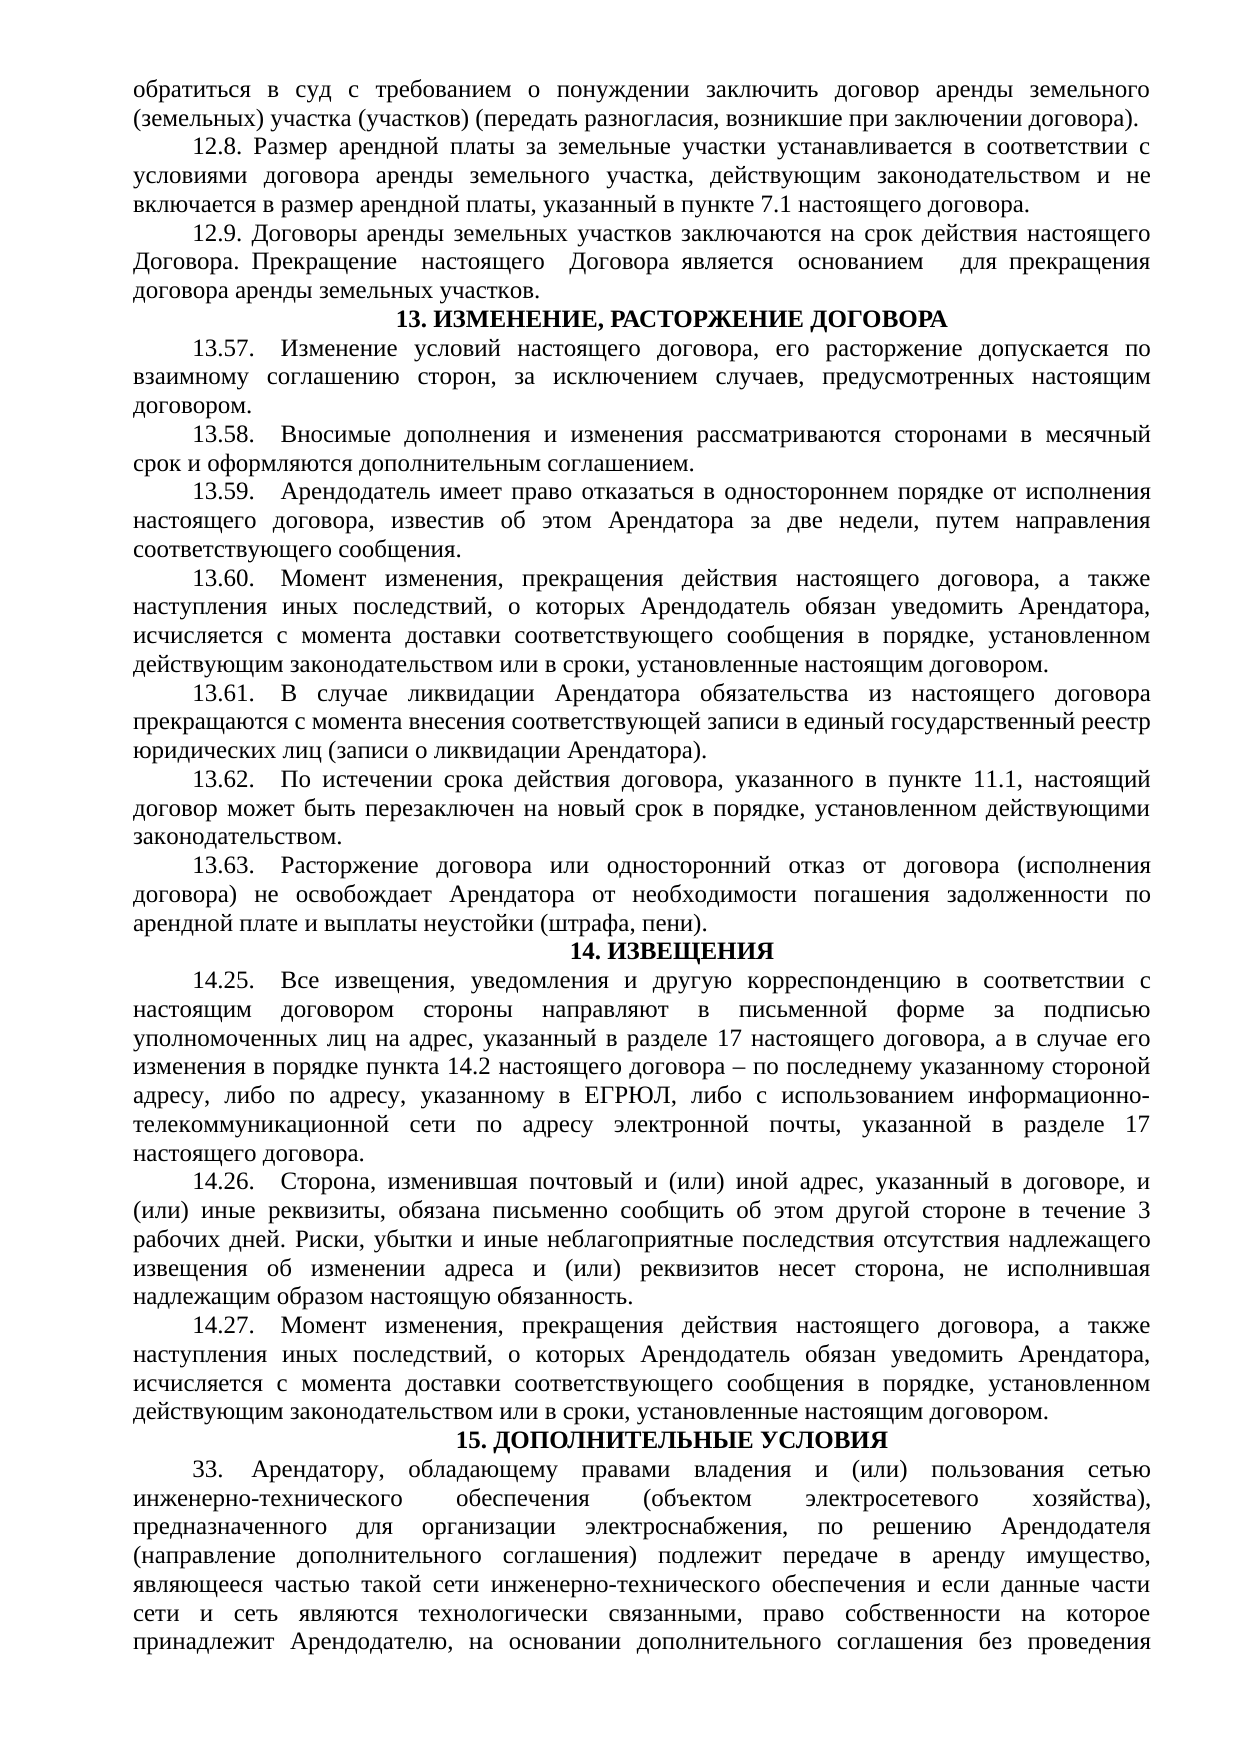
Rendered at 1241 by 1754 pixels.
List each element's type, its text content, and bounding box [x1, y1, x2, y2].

list Арендодатель имеет право отказаться в одностороннем порядке от исполнения настоящего договора, известив об этом Арендатора за две недели, путем направления соответствующего сообщения. [133, 476, 1152, 563]
list Сторона, изменившая почтовый и (или) иной адрес, указанный в договоре, и (или) иные реквизиты, обязана письменно сообщить об этом другой стороне в течение 3 рабочих дней. Риски, убытки и иные неблагоприятные последствия отсутствия надлежащего извещения об изменении адреса и (или) реквизитов несет сторона, не исполнившая надлежащим образом настоящую обязанность. [133, 1166, 1152, 1310]
text 14. ИЗВЕЩЕНИЯ [133, 936, 1152, 965]
list Арендатору, обладающему правами владения и (или) пользования сетью инженерно-технического обеспечения (объектом электросетевого хозяйства), предназначенного для организации электроснабжения, по решению Арендодателя (направление дополнительного соглашения) подлежит передаче в аренду имущество, являющееся частью такой сети инженерно-технического обеспечения и если данные части сети и сеть являются технологически связанными, право собственности на которое принадлежит Арендодателю, на основании дополнительного соглашения без проведения [133, 1454, 1152, 1655]
list Вносимые дополнения и изменения рассматриваются сторонами в месячный срок и оформляются дополнительным соглашением. [133, 419, 1152, 476]
list Момент изменения, прекращения действия настоящего договора, а также наступления иных последствий, о которых Арендодатель обязан уведомить Арендатора, исчисляется с момента доставки соответствующего сообщения в порядке, установленном действующим законодательством или в сроки, установленные настоящим договором. [133, 563, 1152, 678]
text 13. ИЗМЕНЕНИЕ, РАСТОРЖЕНИЕ ДОГОВОРА [133, 304, 1152, 333]
list Момент изменения, прекращения действия настоящего договора, а также наступления иных последствий, о которых Арендодатель обязан уведомить Арендатора, исчисляется с момента доставки соответствующего сообщения в порядке, установленном действующим законодательством или в сроки, установленные настоящим договором. [133, 1310, 1152, 1425]
text 12.9. Договоры аренды земельных участков заключаются на срок действия настоящего Договора. Прекращение настоящего Договора является основанием для прекращения договора аренды земельных участков. [133, 218, 1152, 304]
list В случае ликвидации Арендатора обязательства из настоящего договора прекращаются с момента внесения соответствующей записи в единый государственный реестр юридических лиц (записи о ликвидации Арендатора). [133, 678, 1152, 764]
list Расторжение договора или односторонний отказ от договора (исполнения договора) не освобождает Арендатора от необходимости погашения задолженности по арендной плате и выплаты неустойки (штрафа, пени). [133, 850, 1152, 936]
list По истечении срока действия договора, указанного в пункте 11.1, настоящий договор может быть перезаключен на новый срок в порядке, установленном действующими законодательством. [133, 764, 1152, 850]
text 12.8. Размер арендной платы за земельные участки устанавливается в соответствии с условиями договора аренды земельного участка, действующим законодательством и не включается в размер арендной платы, указанный в пункте 7.1 настоящего договора. [133, 131, 1152, 218]
list Изменение условий настоящего договора, его расторжение допускается по взаимному соглашению сторон, за исключением случаев, предусмотренных настоящим договором. [133, 333, 1152, 419]
text 15. ДОПОЛНИТЕЛЬНЫЕ УСЛОВИЯ [133, 1425, 1152, 1454]
list Все извещения, уведомления и другую корреспонденцию в соответствии с настоящим договором стороны направляют в письменной форме за подписью уполномоченных лиц на адрес, указанный в разделе 17 настоящего договора, а в случае его изменения в порядке пункта 14.2 настоящего договора – по последнему указанному стороной адресу, либо по адресу, указанному в ЕГРЮЛ, либо с использованием информационно-телекоммуникационной сети по адресу электронной почты, указанной в разделе 17 настоящего договора. [133, 965, 1152, 1166]
text обратиться в суд с требованием о понуждении заключить договор аренды земельного (земельных) участка (участков) (передать разногласия, возникшие при заключении договора). [133, 74, 1152, 131]
